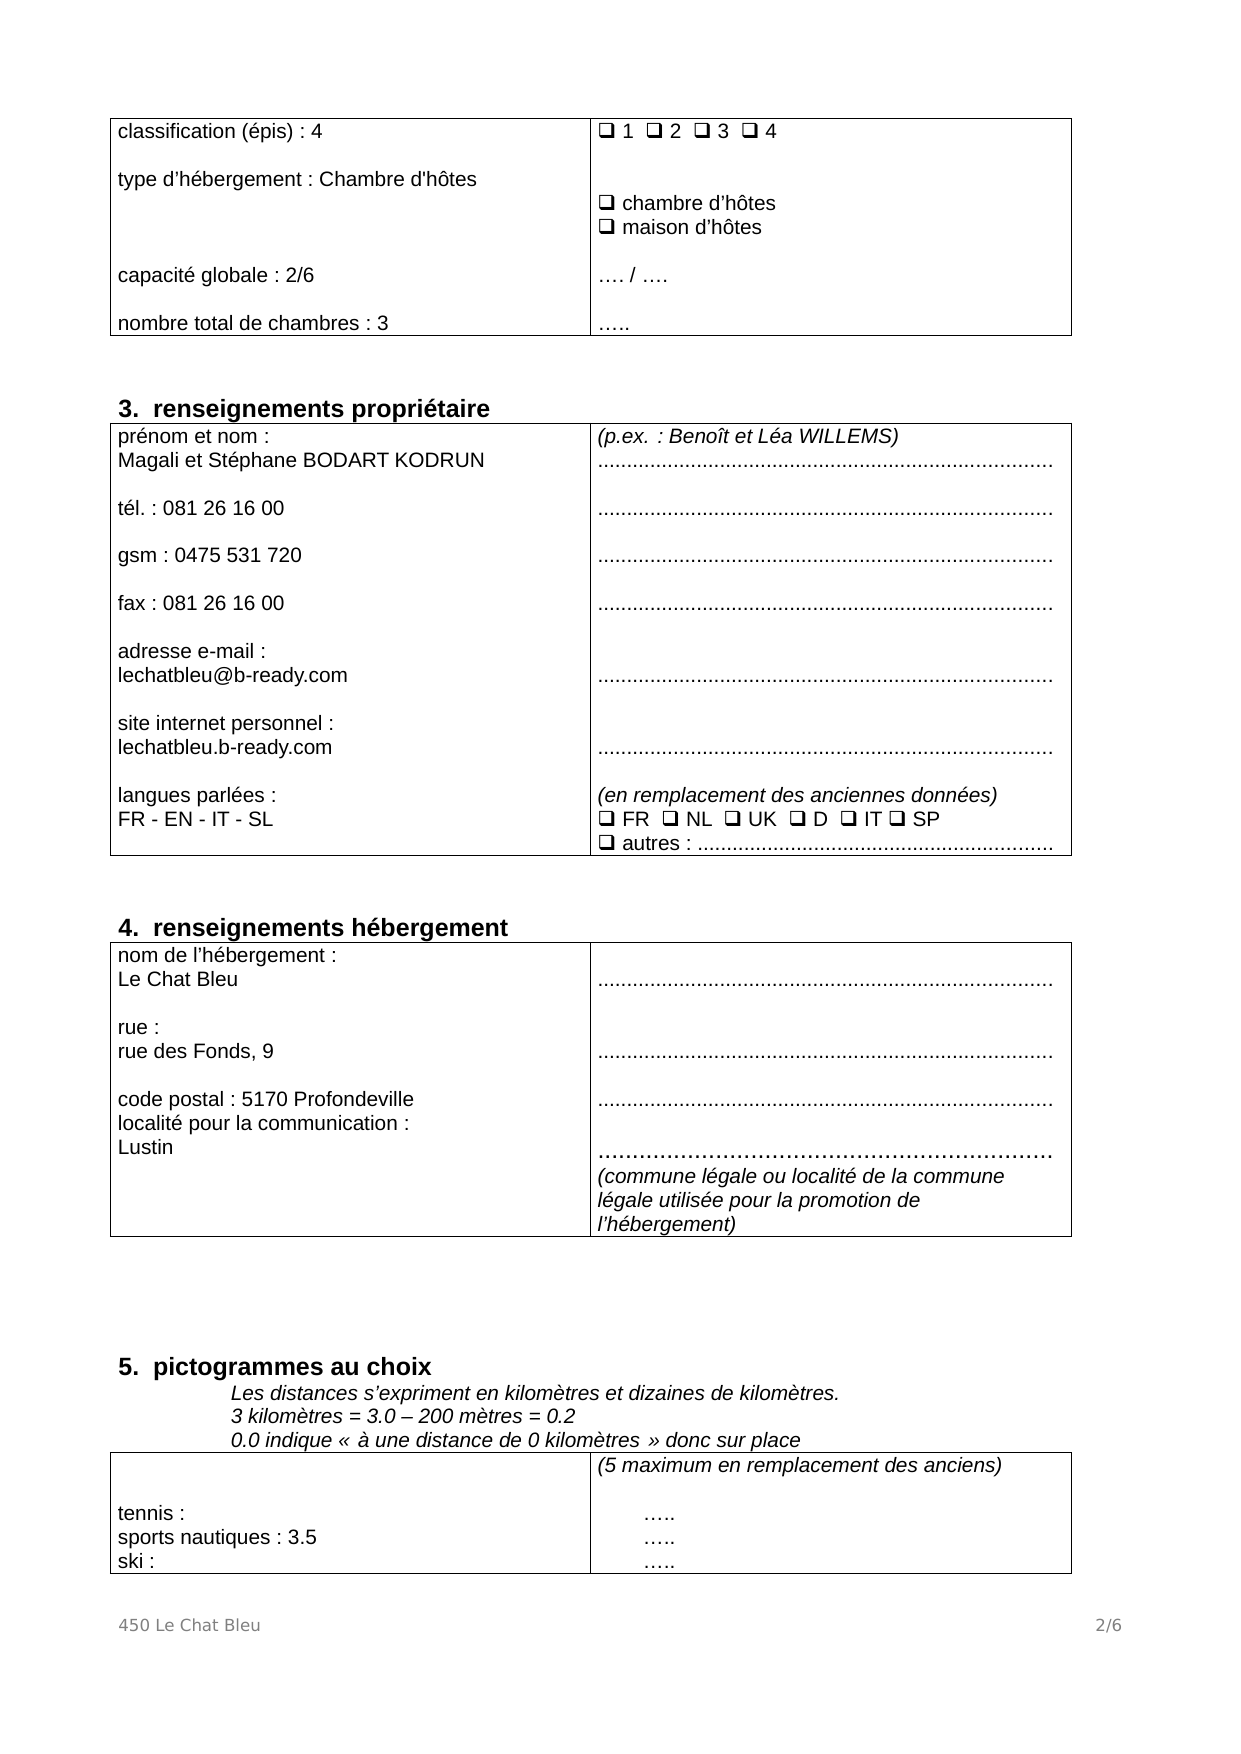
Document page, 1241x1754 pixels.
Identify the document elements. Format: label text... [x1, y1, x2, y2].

table_header (commune légale ou localité de la commune légale utilisée pour la promotion de l’hébergement) [591, 943, 1071, 1236]
text 3. renseignements propriétaire [118, 394, 1122, 422]
table_header (5 maximum en remplacement des anciens) ….. ….. ….. [591, 1453, 1071, 1573]
text 5. pictogrammes au choix [118, 1352, 1122, 1380]
table_header (p.ex. : Benoît et Léa WILLEMS) (en remplacement des anciennes données)  FR  NL  UK  D  IT  SP  autres : [591, 424, 1071, 855]
table_header classification (épis) : 4 type d’hébergement : Chambre d'hôtes capacité globale : 2/6 nombre total de chambres : 3 [111, 119, 590, 335]
table_header nom de l’hébergement : Le Chat Bleu rue : rue des Fonds, 9 code postal : 5170 Profondeville localité pour la communication : Lustin [111, 943, 590, 1236]
table_header  1  2  3  4  chambre d’hôtes  maison d’hôtes …. / …. ….. [591, 119, 1071, 335]
text 4. renseignements hébergement [118, 913, 1122, 942]
text Les distances s’expriment en kilomètres et dizaines de kilomètres. [231, 1380, 1122, 1404]
table_header tennis : sports nautiques : 3.5 ski : [111, 1453, 590, 1573]
text 0.0 indique « à une distance de 0 kilomètres » donc sur place [231, 1428, 1122, 1452]
text 3 kilomètres = 3.0 – 200 mètres = 0.2 [231, 1404, 1122, 1428]
table_header prénom et nom : Magali et Stéphane BODART KODRUN tél. : 081 26 16 00 gsm : 0475 531 720 fax : 081 26 16 00 adresse e-mail : lechatbleu@b-ready.com site internet personnel : lechatbleu.b-ready.com langues parlées : FR - EN - IT - SL [111, 424, 590, 855]
